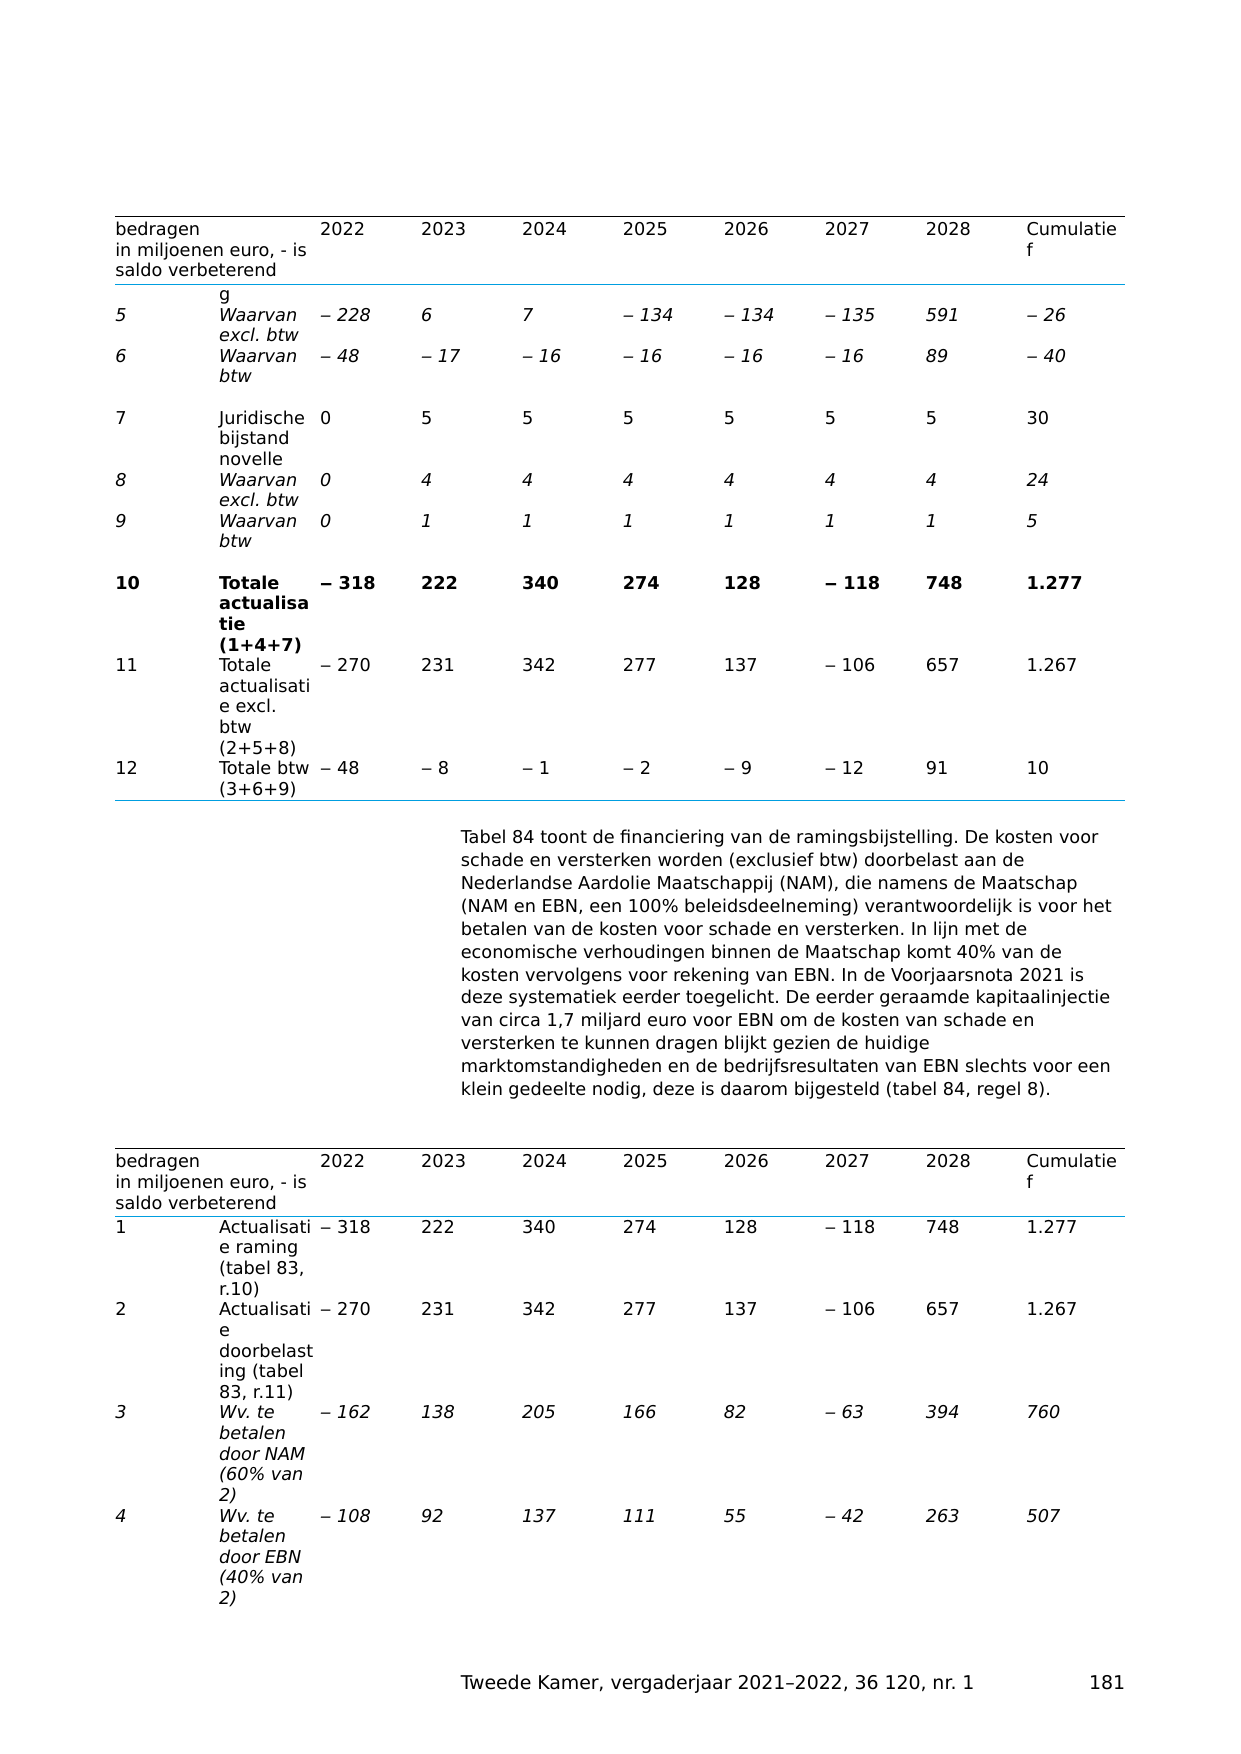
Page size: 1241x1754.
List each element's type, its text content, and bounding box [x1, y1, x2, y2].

table_cell ‒ 106 [822, 655, 923, 758]
table_cell 6 [418, 305, 519, 346]
table_cell ‒ 17 [418, 346, 519, 387]
table_cell [115, 387, 216, 408]
table_cell 2 [115, 1299, 216, 1402]
table_cell [1024, 387, 1125, 408]
table_cell 82 [721, 1403, 822, 1506]
table_cell 5 [923, 408, 1023, 469]
table_cell 1.267 [1024, 655, 1125, 758]
table_cell [822, 387, 923, 408]
table_cell [317, 387, 418, 408]
table_cell bedragen in miljoenen euro, - is saldo verbeterend [115, 217, 317, 284]
table_cell [418, 285, 519, 304]
table_cell ‒ 9 [721, 758, 822, 799]
table_cell 1 [721, 511, 822, 552]
table_cell 4 [620, 470, 721, 511]
table_cell [721, 285, 822, 304]
table_cell 10 [115, 573, 216, 655]
table_cell 111 [620, 1506, 721, 1609]
table_cell ‒ 318 [317, 1217, 418, 1299]
table_cell 166 [620, 1403, 721, 1506]
table_cell Waarvan btw [216, 346, 317, 387]
table_cell 342 [519, 1299, 620, 1402]
table_cell 10 [1024, 758, 1125, 799]
table_cell 91 [923, 758, 1023, 799]
table_cell 1 [115, 1217, 216, 1299]
table_cell 6 [115, 346, 216, 387]
table_cell ‒ 270 [317, 1299, 418, 1402]
table_cell 3 [115, 1403, 216, 1506]
table_cell ‒ 8 [418, 758, 519, 799]
table_cell ‒ 228 [317, 305, 418, 346]
table_cell 2022 [317, 1149, 418, 1216]
table_cell Waarvan btw [216, 511, 317, 552]
table_cell 274 [620, 573, 721, 655]
table_cell Totale actualisatie (1+4+7) [216, 573, 317, 655]
table_cell 137 [721, 1299, 822, 1402]
table_cell g [216, 285, 317, 304]
table_cell ‒ 48 [317, 346, 418, 387]
table_cell 2027 [822, 1149, 923, 1216]
table_cell Juridische bijstand novelle [216, 408, 317, 469]
table_cell 5 [620, 408, 721, 469]
table_cell 4 [418, 470, 519, 511]
table_cell 5 [115, 305, 216, 346]
table_cell [620, 387, 721, 408]
table_cell 2024 [519, 217, 620, 284]
table_cell 2026 [721, 217, 822, 284]
table_cell [317, 552, 418, 573]
table_header Tabel 83 Actualisatie raming schade en versterken [115, 191, 1125, 216]
table_cell ‒ 162 [317, 1403, 418, 1506]
table_cell ‒ 12 [822, 758, 923, 799]
table_cell 137 [721, 655, 822, 758]
table_cell ‒ 1 [519, 758, 620, 799]
table_cell 1.277 [1024, 1217, 1125, 1299]
table_cell 2026 [721, 1149, 822, 1216]
table_cell ‒ 16 [620, 346, 721, 387]
table_cell 4 [721, 470, 822, 511]
table_cell 657 [923, 1299, 1023, 1402]
table_cell ‒ 108 [317, 1506, 418, 1609]
table_cell 277 [620, 1299, 721, 1402]
table_cell 8 [115, 470, 216, 511]
table_cell 222 [418, 573, 519, 655]
table_cell 89 [923, 346, 1023, 387]
table_cell 340 [519, 1217, 620, 1299]
table_cell 4 [115, 1506, 216, 1609]
table_cell [418, 552, 519, 573]
table_cell Wv. te betalen door EBN (40% van 2) [216, 1506, 317, 1609]
table_cell 591 [923, 305, 1023, 346]
table_cell [216, 387, 317, 408]
table_cell 2024 [519, 1149, 620, 1216]
table_cell 2025 [620, 217, 721, 284]
table_cell 1 [519, 511, 620, 552]
table_cell ‒ 16 [519, 346, 620, 387]
table_cell 231 [418, 1299, 519, 1402]
table_cell 507 [1024, 1506, 1125, 1609]
table_cell 30 [1024, 408, 1125, 469]
table_cell 760 [1024, 1403, 1125, 1506]
table_cell ‒ 2 [620, 758, 721, 799]
table_cell [519, 387, 620, 408]
table_cell ‒ 16 [822, 346, 923, 387]
table_cell 748 [923, 573, 1023, 655]
table_cell 0 [317, 470, 418, 511]
table_cell 205 [519, 1403, 620, 1506]
table_cell 340 [519, 573, 620, 655]
table_cell ‒ 135 [822, 305, 923, 346]
table_cell 5 [418, 408, 519, 469]
table_cell [923, 387, 1023, 408]
table_cell 657 [923, 655, 1023, 758]
table_cell 1.267 [1024, 1299, 1125, 1402]
table_cell [721, 387, 822, 408]
table_cell 1 [418, 511, 519, 552]
table_cell Waarvan excl. btw [216, 305, 317, 346]
table_cell Waarvan excl. btw [216, 470, 317, 511]
text Tabel 84 toont de financiering van de ramingsbijstelling. De kosten voor schade en versterken worden (exclusief btw) doorbelast aan de Nederlandse Aardolie Maatschappij (NAM), die namens de Maatschap (NAM en EBN, een 100% beleidsdeelneming) verantwoordelijk is voor het betalen van de kosten voor schade en versterken. In lijn met de economische verhoudingen binnen de Maatschap komt 40% van de kosten vervolgens voor rekening van EBN. In de Voorjaarsnota 2021 is deze systematiek eerder toegelicht. De eerder geraamde kapitaalinjectie van circa 1,7 miljard euro voor EBN om de kosten van schade en versterken te kunnen dragen blijkt gezien de huidige marktomstandigheden en de bedrijfsresultaten van EBN slechts voor een klein gedeelte nodig, deze is daarom bijgesteld (tabel 84, regel 8). [461, 825, 1125, 1100]
table_cell 0 [317, 408, 418, 469]
table_cell ‒ 48 [317, 758, 418, 799]
table_cell 222 [418, 1217, 519, 1299]
table_cell Wv. te betalen door NAM (60% van 2) [216, 1403, 317, 1506]
table_cell [216, 552, 317, 573]
table_cell 7 [115, 408, 216, 469]
table_cell ‒ 63 [822, 1403, 923, 1506]
table_cell Actualisatie raming (tabel 83, r.10) [216, 1217, 317, 1299]
table_cell ‒ 318 [317, 573, 418, 655]
table_cell 12 [115, 758, 216, 799]
table_cell 1.277 [1024, 573, 1125, 655]
table_cell ‒ 16 [721, 346, 822, 387]
table_cell 277 [620, 655, 721, 758]
table_cell ‒ 118 [822, 573, 923, 655]
table_cell 231 [418, 655, 519, 758]
table_cell [822, 552, 923, 573]
table_cell 1 [923, 511, 1023, 552]
table_cell Cumulatief [1024, 217, 1125, 284]
table_cell 4 [923, 470, 1023, 511]
table_cell Totale btw (3+6+9) [216, 758, 317, 799]
table_cell 2022 [317, 217, 418, 284]
table_cell 1 [822, 511, 923, 552]
table_cell ‒ 40 [1024, 346, 1125, 387]
table_cell [418, 387, 519, 408]
table_cell [519, 285, 620, 304]
table_cell Actualisatie doorbelasting (tabel 83, r.11) [216, 1299, 317, 1402]
table_cell 128 [721, 573, 822, 655]
table_cell 1 [620, 511, 721, 552]
table_cell 2027 [822, 217, 923, 284]
table_cell 55 [721, 1506, 822, 1609]
table_cell 2028 [923, 1149, 1023, 1216]
table_cell ‒ 42 [822, 1506, 923, 1609]
table_cell [620, 552, 721, 573]
table_cell 5 [822, 408, 923, 469]
table_cell 274 [620, 1217, 721, 1299]
table_cell [923, 285, 1023, 304]
table_cell ‒ 134 [620, 305, 721, 346]
table_cell 0 [317, 511, 418, 552]
table_cell 2023 [418, 1149, 519, 1216]
table_cell 9 [115, 511, 216, 552]
table_cell 138 [418, 1403, 519, 1506]
table_cell ‒ 106 [822, 1299, 923, 1402]
table_cell [923, 552, 1023, 573]
table_cell 2025 [620, 1149, 721, 1216]
table_cell 128 [721, 1217, 822, 1299]
table_cell [620, 285, 721, 304]
table_cell 7 [519, 305, 620, 346]
table_cell 24 [1024, 470, 1125, 511]
table_cell Totale actualisatie excl. btw (2+5+8) [216, 655, 317, 758]
table_cell ‒ 26 [1024, 305, 1125, 346]
table_cell [317, 285, 418, 304]
table_cell ‒ 134 [721, 305, 822, 346]
table_cell [1024, 285, 1125, 304]
table_cell ‒ 270 [317, 655, 418, 758]
table_cell 263 [923, 1506, 1023, 1609]
table_cell 5 [519, 408, 620, 469]
table_cell [721, 552, 822, 573]
table_cell [519, 552, 620, 573]
table_cell 92 [418, 1506, 519, 1609]
table_header Tabel 84 Actualisatie benodigde kapitaalinjectie en btw afdracht [115, 1123, 1125, 1148]
table_cell 5 [1024, 511, 1125, 552]
table_cell 5 [721, 408, 822, 469]
table_cell [115, 552, 216, 573]
table_cell 11 [115, 655, 216, 758]
table_cell 748 [923, 1217, 1023, 1299]
table_cell 394 [923, 1403, 1023, 1506]
table_cell 2023 [418, 217, 519, 284]
table_cell 2028 [923, 217, 1023, 284]
table_cell Cumulatief [1024, 1149, 1125, 1216]
table_cell [115, 285, 216, 304]
table_cell 4 [519, 470, 620, 511]
table_cell [1024, 552, 1125, 573]
table_cell 342 [519, 655, 620, 758]
table_cell [822, 285, 923, 304]
table_cell ‒ 118 [822, 1217, 923, 1299]
table_cell bedragen in miljoenen euro, - is saldo verbeterend [115, 1149, 317, 1216]
table_cell 4 [822, 470, 923, 511]
table_cell 137 [519, 1506, 620, 1609]
